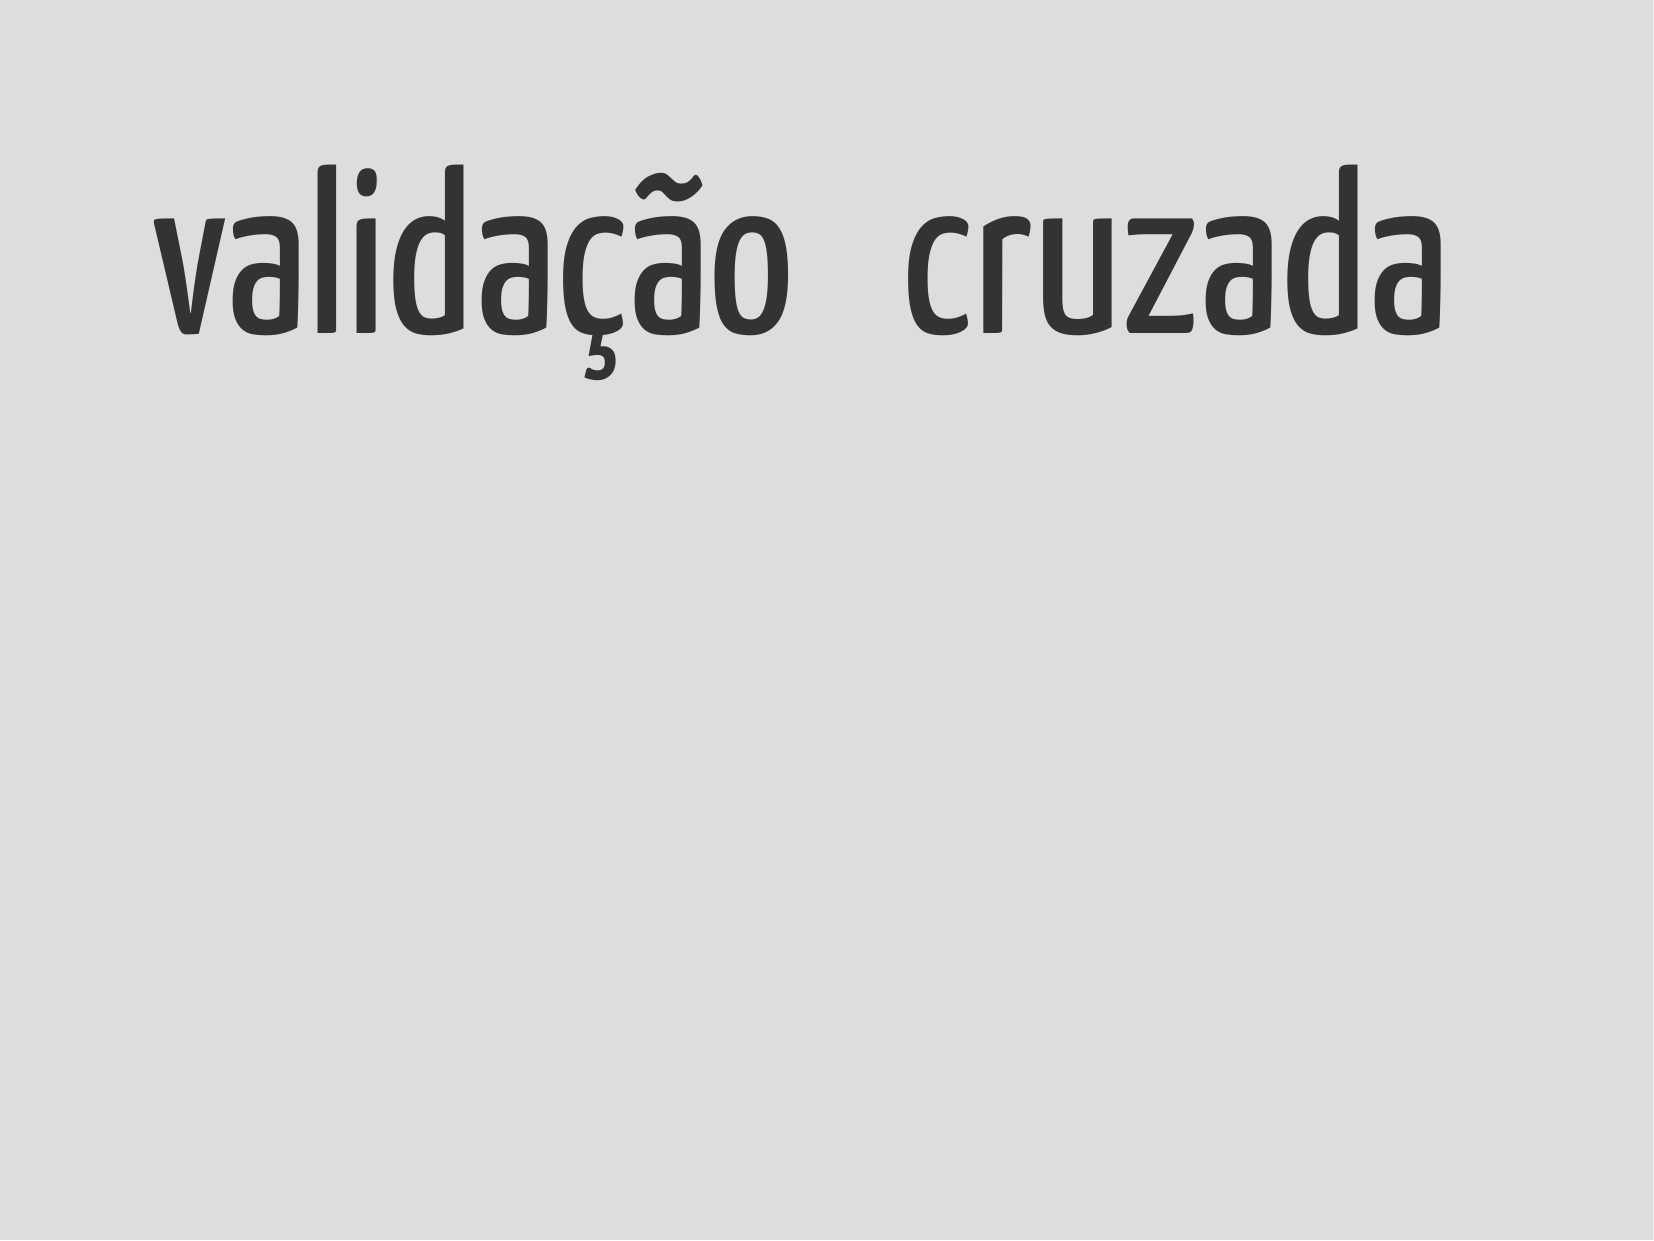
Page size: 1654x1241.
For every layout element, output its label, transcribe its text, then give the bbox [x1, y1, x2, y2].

title validação cruzada [56, 62, 1545, 430]
